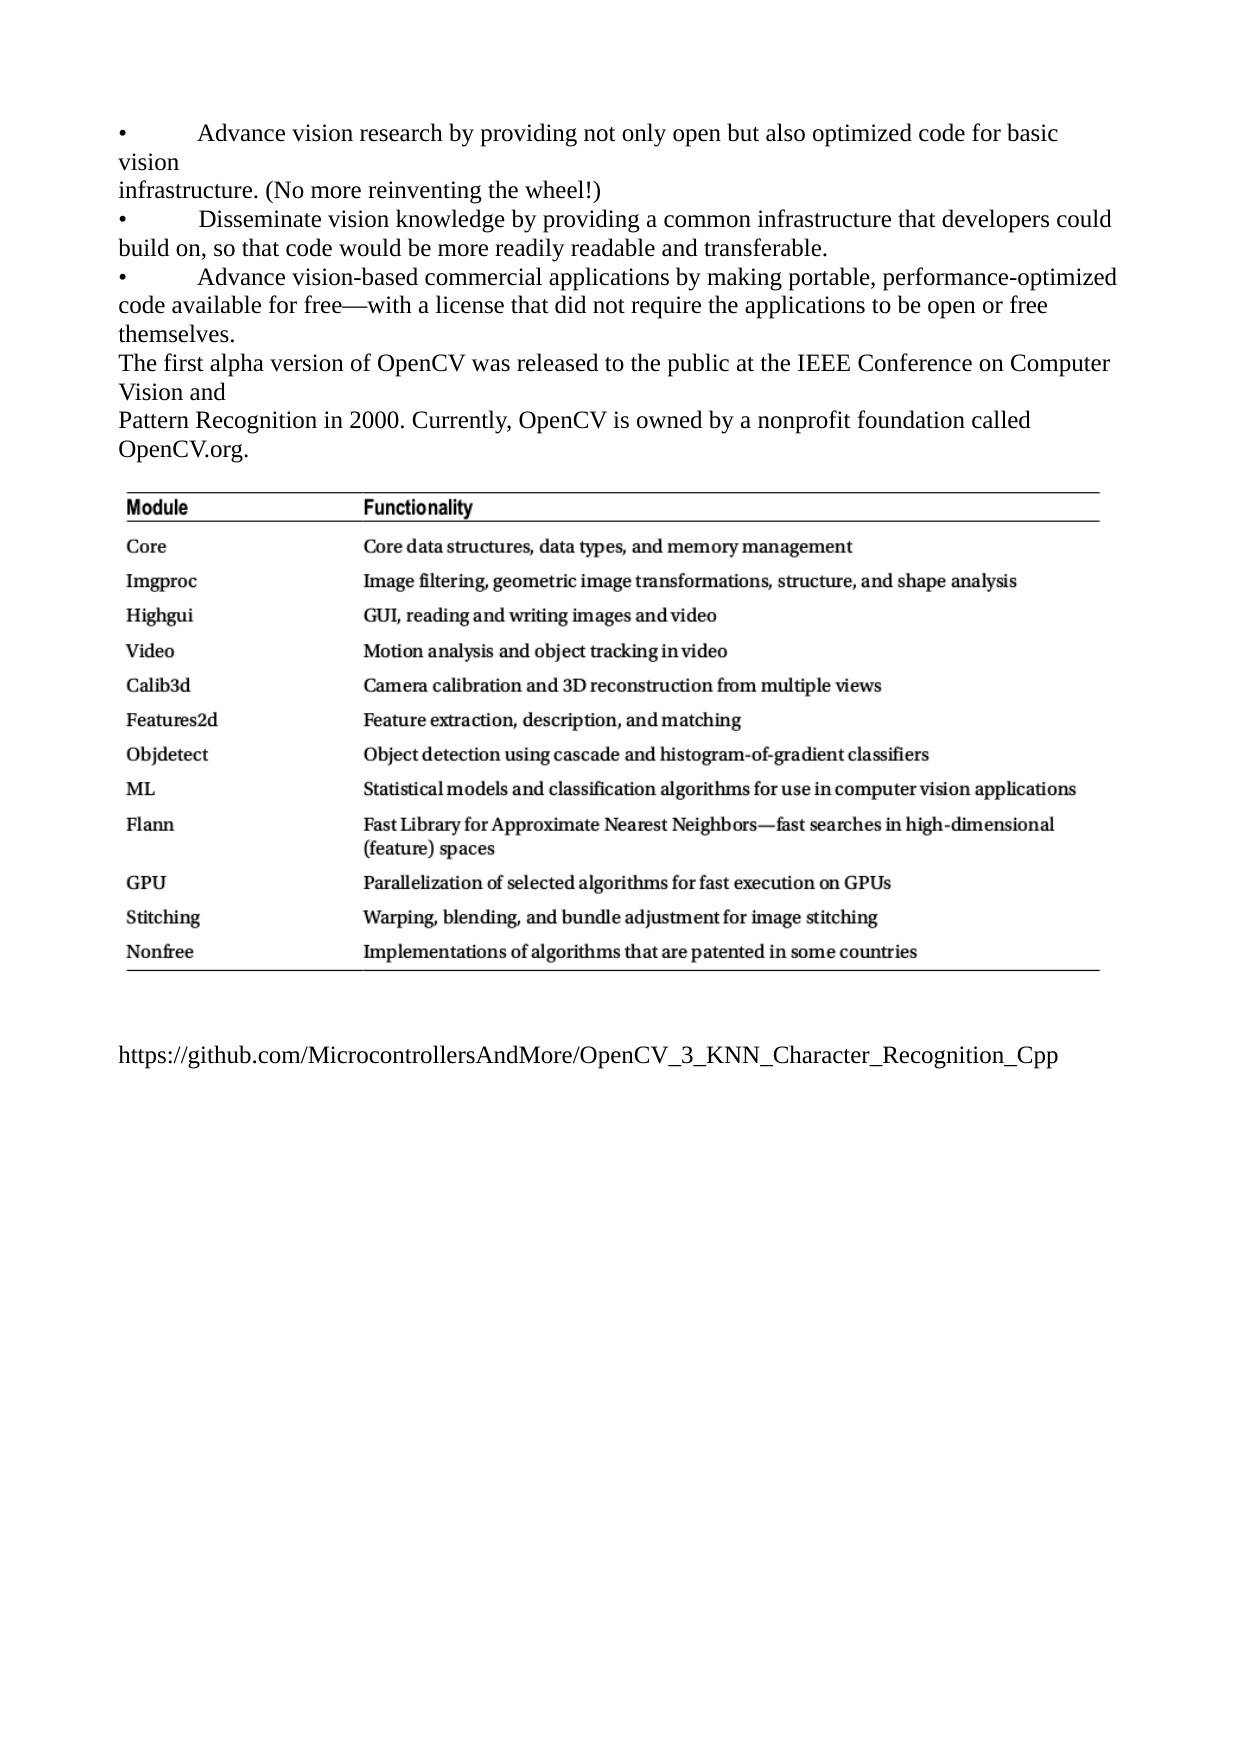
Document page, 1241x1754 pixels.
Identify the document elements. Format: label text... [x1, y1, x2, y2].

text The first alpha version of OpenCV was released to the public at the IEEE Conference on Computer Vision and [118, 348, 1122, 406]
text Pattern Recognition in 2000. Currently, OpenCV is owned by a nonprofit foundation called OpenCV.org. [118, 406, 1122, 463]
text build on, so that code would be more readily readable and transferable. [118, 233, 1122, 262]
text • Advance vision research by providing not only open but also optimized code for basic vision [118, 118, 1122, 176]
text • Advance vision-based commercial applications by making portable, performance-optimized [118, 262, 1122, 291]
text code available for free—with a license that did not require the applications to be open or free [118, 291, 1122, 319]
text https://github.com/MicrocontrollersAndMore/OpenCV_3_KNN_Character_Recognition_Cpp [118, 1040, 1122, 1069]
text themselves. [118, 319, 1122, 348]
text • Disseminate vision knowledge by providing a common infrastructure that developers could [118, 204, 1122, 233]
text infrastructure. (No more reinventing the wheel!) [118, 176, 1122, 204]
picture [118, 491, 1123, 983]
